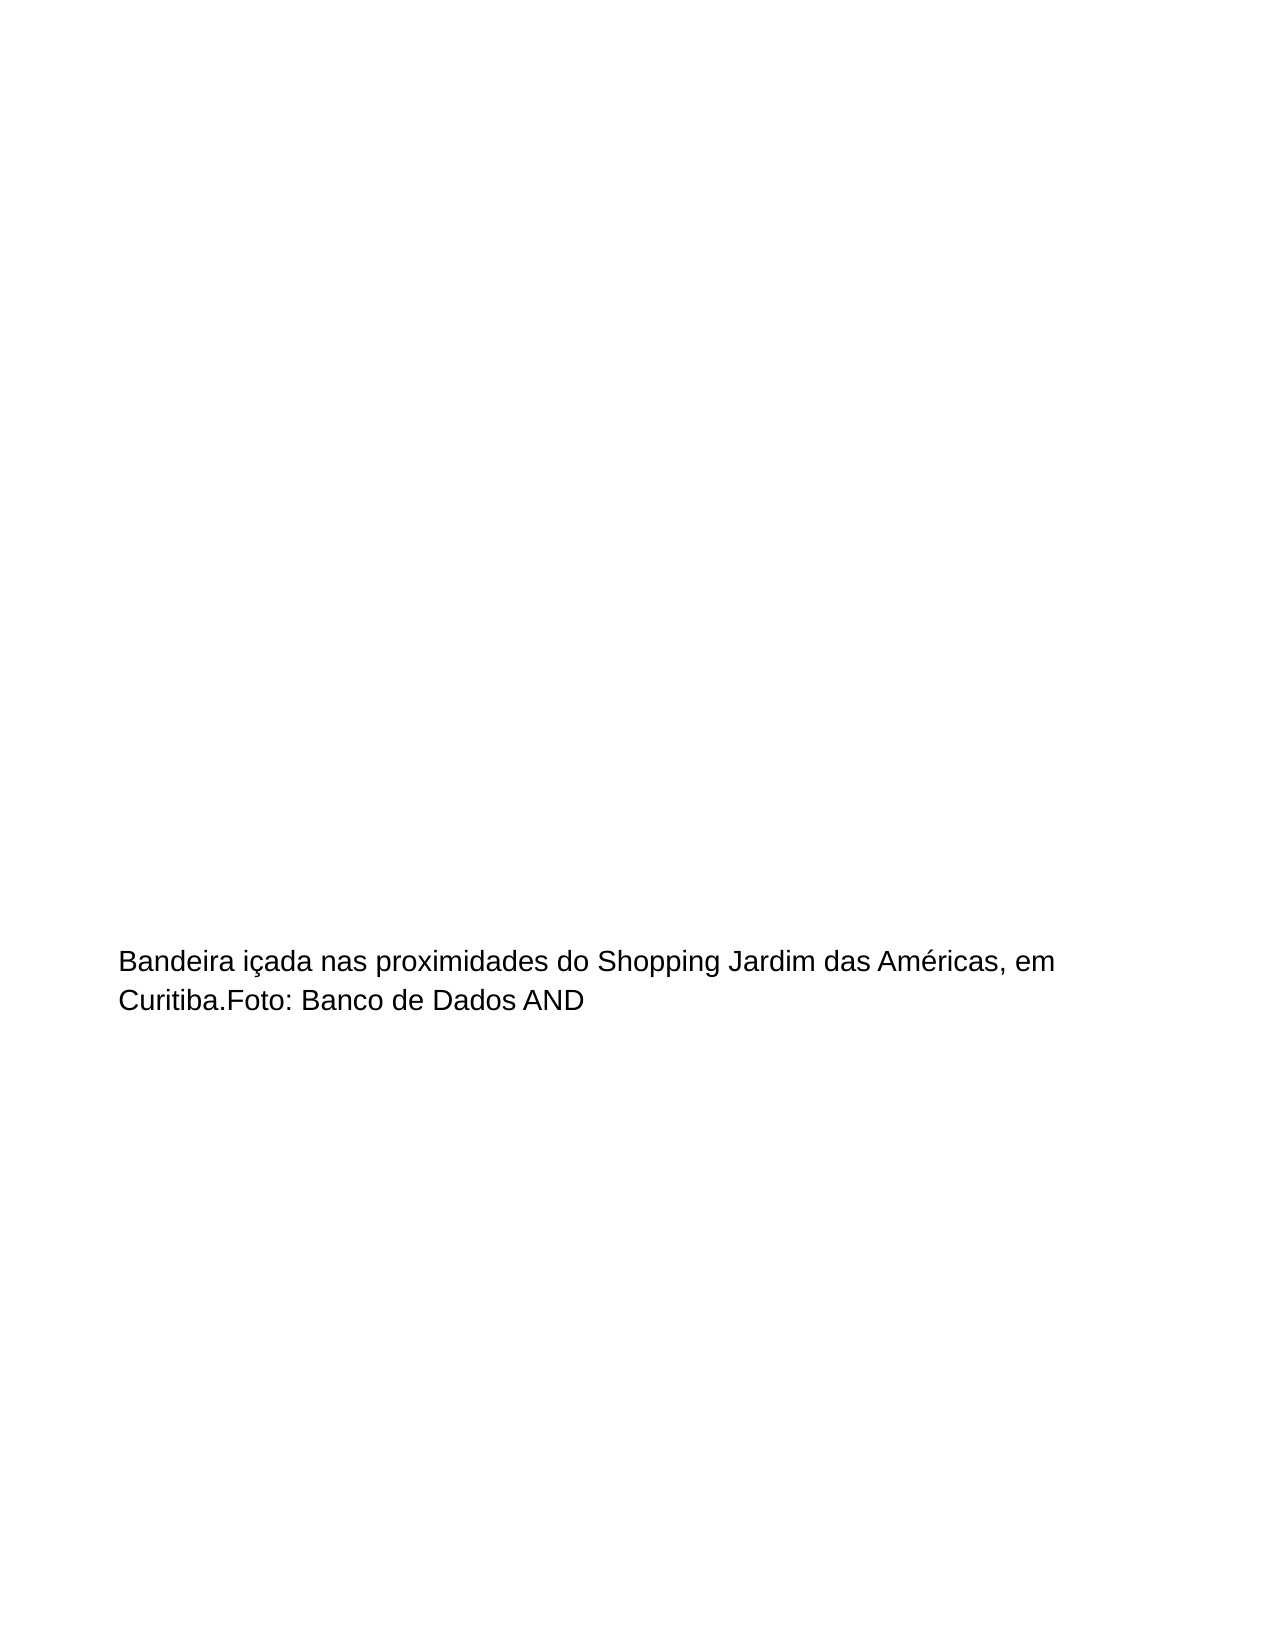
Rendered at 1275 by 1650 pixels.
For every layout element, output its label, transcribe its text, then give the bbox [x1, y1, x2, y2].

text Bandeira içada nas proximidades do Shopping Jardim das Américas, em Curitiba.Foto: Banco de Dados AND [118, 944, 1157, 1016]
